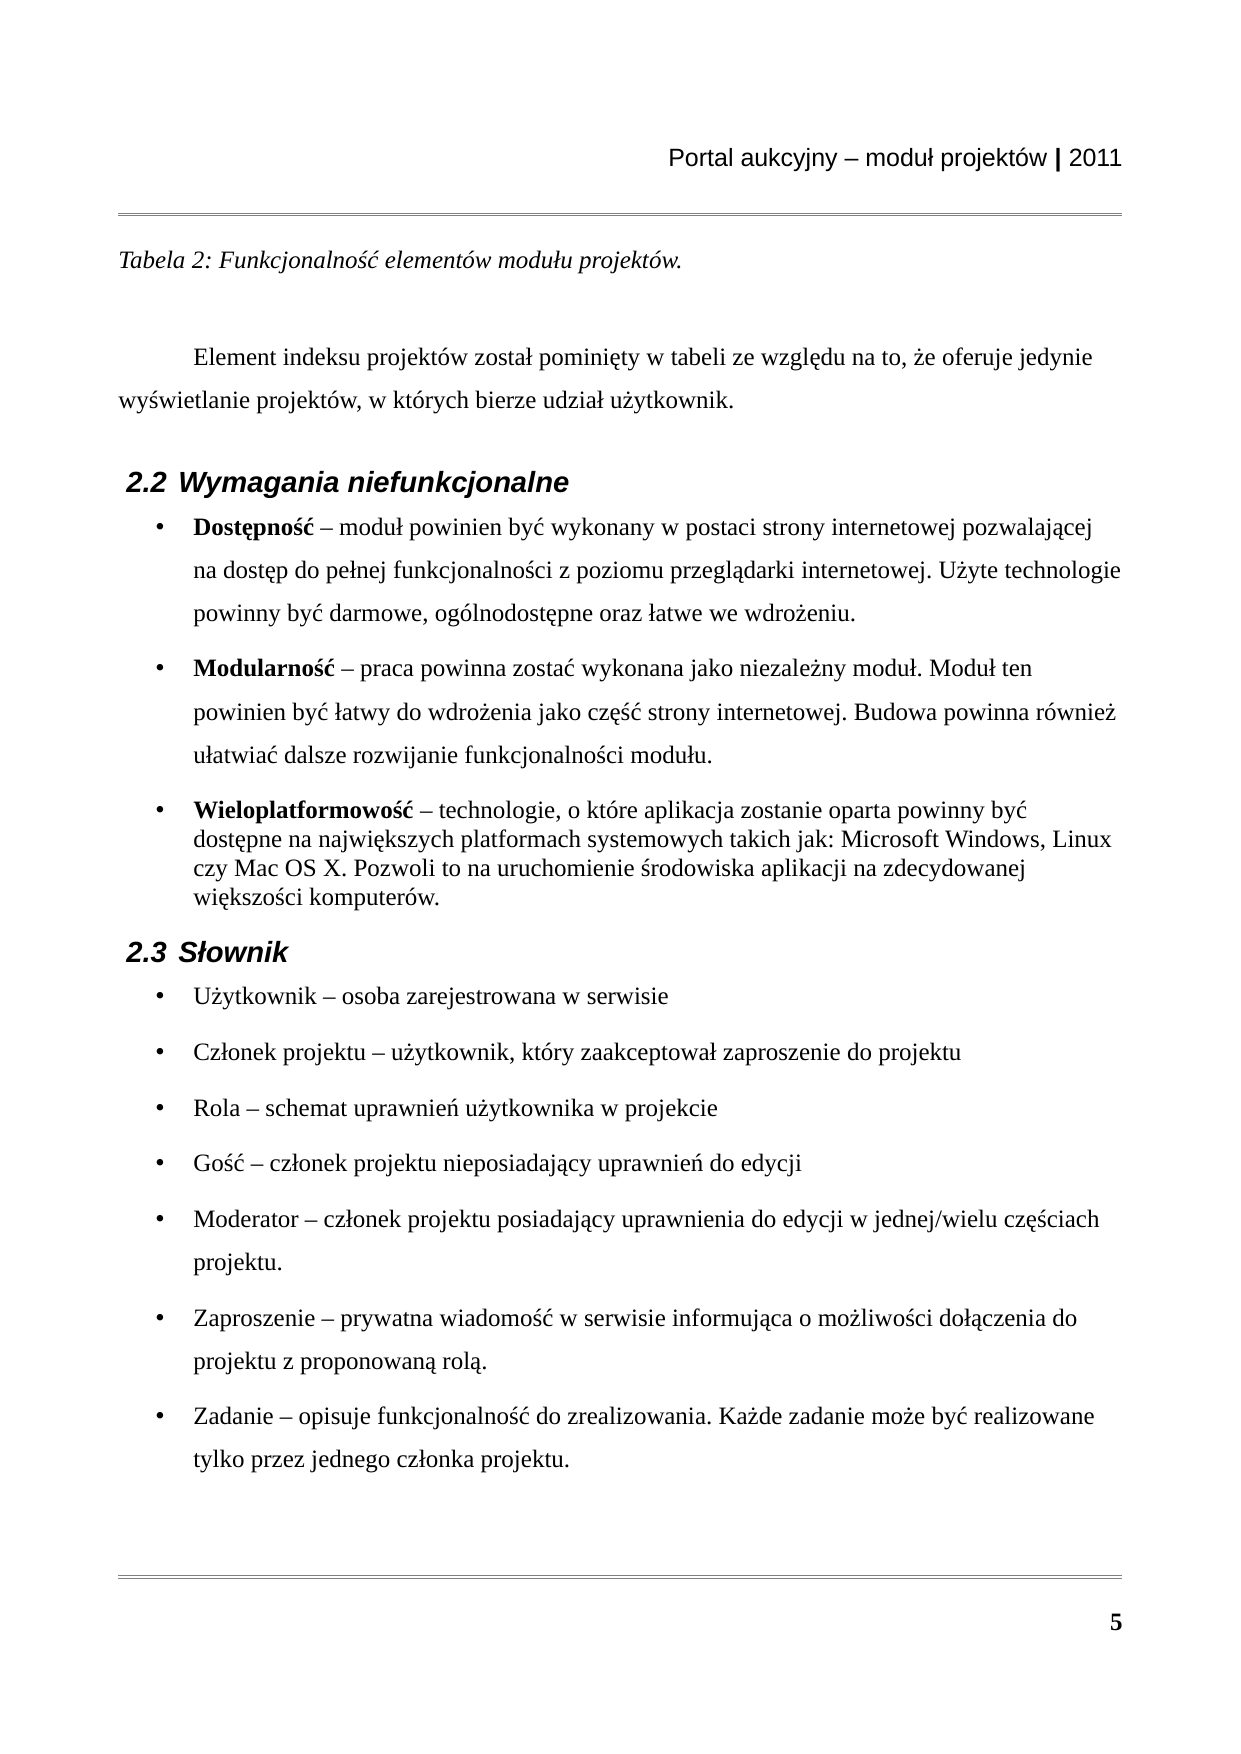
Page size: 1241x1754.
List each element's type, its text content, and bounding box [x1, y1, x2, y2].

list Zadanie – opisuje funkcjonalność do zrealizowania. Każde zadanie może być realizowane tylko przez jednego członka projektu. [156, 1401, 1122, 1473]
list Członek projektu – użytkownik, który zaakceptował zaproszenie do projektu [156, 1037, 1122, 1066]
list Modularność – praca powinna zostać wykonana jako niezależny moduł. Moduł ten powinien być łatwy do wdrożenia jako część strony internetowej. Budowa powinna również ułatwiać dalsze rozwijanie funkcjonalności modułu. [156, 653, 1122, 768]
subtitle Wymagania niefunkcjonalne [118, 466, 1122, 499]
text Element indeksu projektów został pominięty w tabeli ze względu na to, że oferuje jedynie wyświetlanie projektów, w których bierze udział użytkownik. [118, 342, 1122, 414]
subtitle Słownik [118, 935, 1122, 969]
text Tabela 2: Funkcjonalność elementów modułu projektów. [118, 245, 1122, 274]
list Moderator – członek projektu posiadający uprawnienia do edycji w jednej/wielu częściach projektu. [156, 1204, 1122, 1276]
list Rola – schemat uprawnień użytkownika w projekcie [156, 1093, 1122, 1121]
list Zaproszenie – prywatna wiadomość w serwisie informująca o możliwości dołączenia do projektu z proponowaną rolą. [156, 1303, 1122, 1374]
list Dostępność – moduł powinien być wykonany w postaci strony internetowej pozwalającej na dostęp do pełnej funkcjonalności z poziomu przeglądarki internetowej. Użyte technologie powinny być darmowe, ogólnodostępne oraz łatwe we wdrożeniu. [156, 512, 1122, 627]
list Wieloplatformowość – technologie, o które aplikacja zostanie oparta powinny być dostępne na największych platformach systemowych takich jak: Microsoft Windows, Linux czy Mac OS X. Pozwoli to na uruchomienie środowiska aplikacji na zdecydowanej większości komputerów. [156, 795, 1122, 910]
list Gość – członek projektu nieposiadający uprawnień do edycji [156, 1148, 1122, 1177]
list Użytkownik – osoba zarejestrowana w serwisie [156, 981, 1122, 1010]
